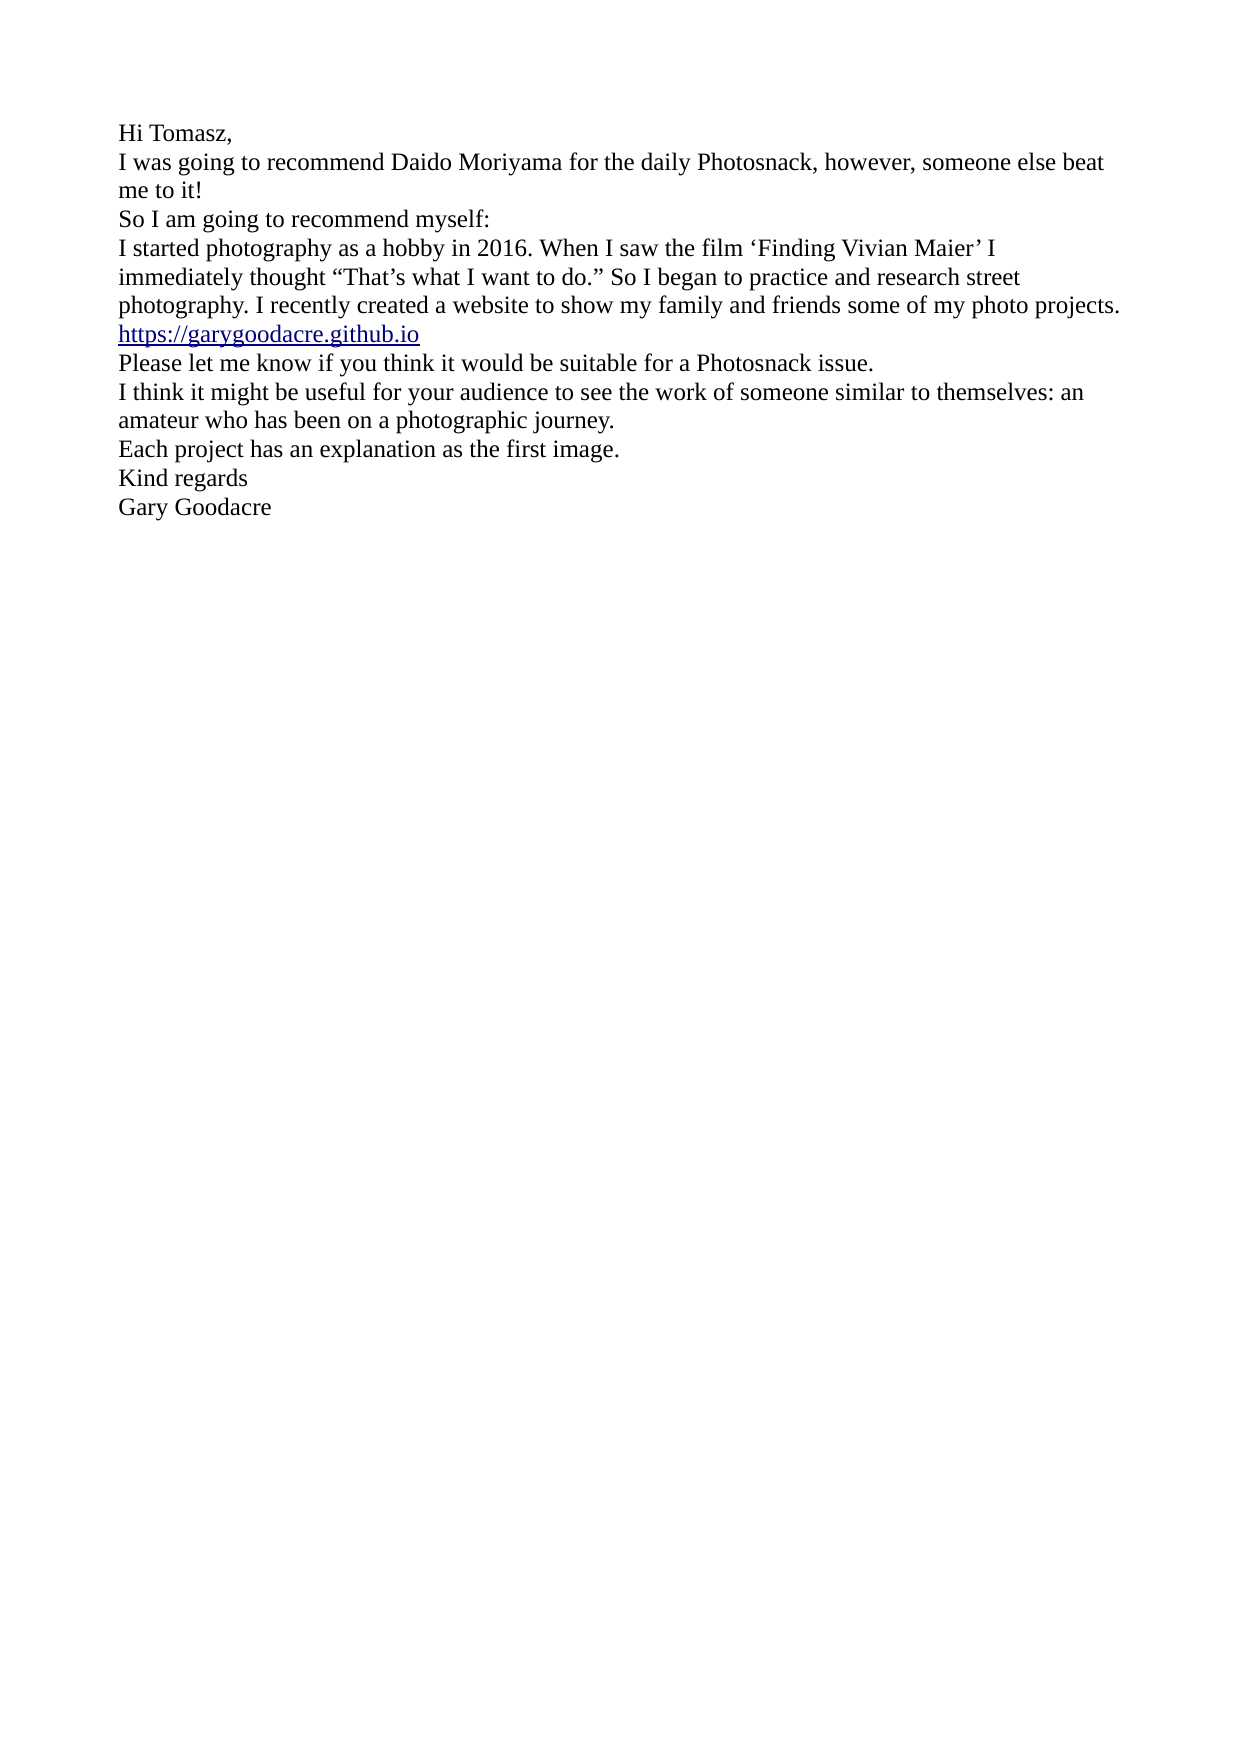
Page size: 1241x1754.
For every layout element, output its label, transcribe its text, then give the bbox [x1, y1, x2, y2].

text I think it might be useful for your audience to see the work of someone similar to themselves: an amateur who has been on a photographic journey. [118, 377, 1122, 434]
text Hi Tomasz, [118, 118, 1122, 147]
text Gary Goodacre [118, 492, 1122, 521]
text So I am going to recommend myself: [118, 204, 1122, 233]
text Kind regards [118, 463, 1122, 492]
text I was going to recommend Daido Moriyama for the daily Photosnack, however, someone else beat me to it! [118, 147, 1122, 204]
text https://garygoodacre.github.io [118, 319, 1122, 348]
text I started photography as a hobby in 2016. When I saw the film ‘Finding Vivian Maier’ I immediately thought “That’s what I want to do.” So I began to practice and research street photography. I recently created a website to show my family and friends some of my photo projects. [118, 233, 1122, 319]
text Each project has an explanation as the first image. [118, 434, 1122, 463]
text Please let me know if you think it would be suitable for a Photosnack issue. [118, 348, 1122, 377]
